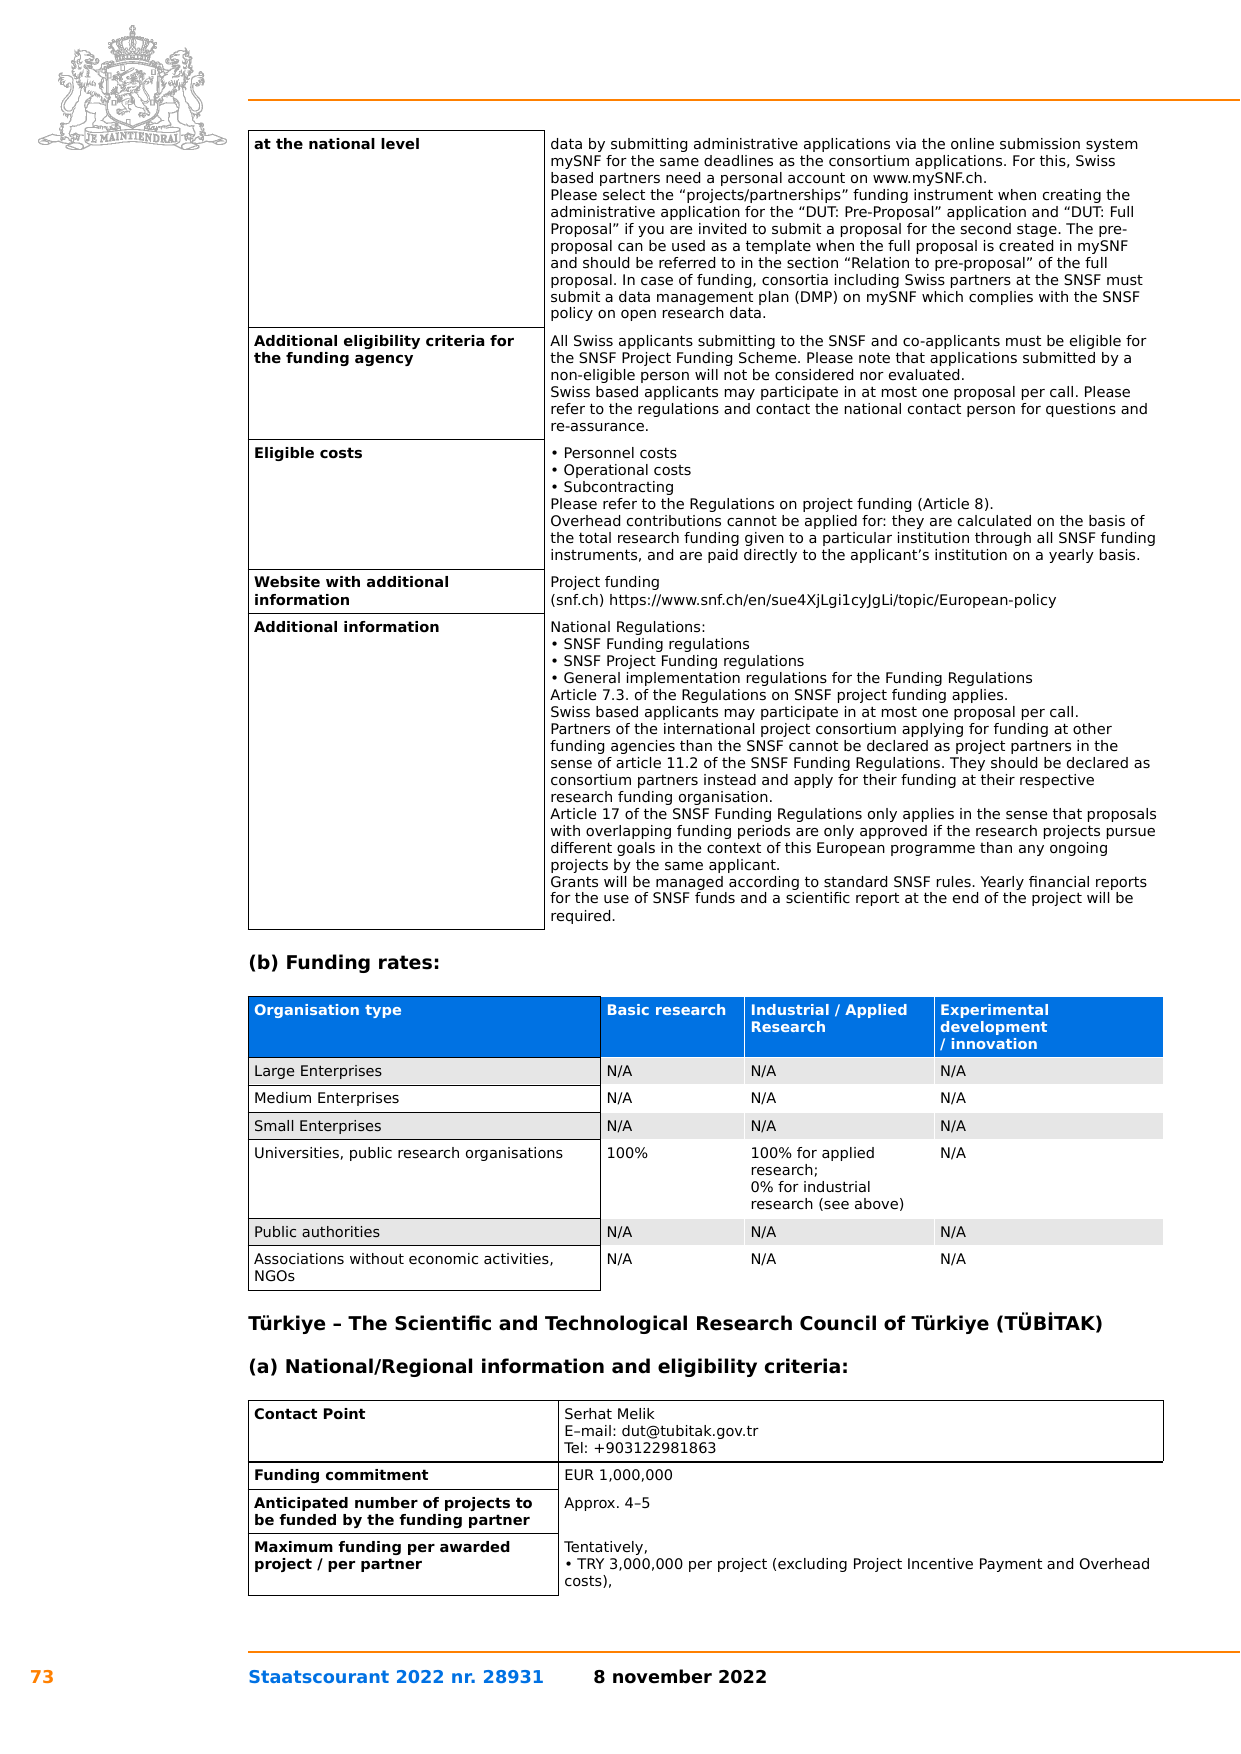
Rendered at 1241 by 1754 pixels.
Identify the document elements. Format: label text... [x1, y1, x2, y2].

table_cell N/A [935, 1086, 1163, 1112]
table_cell Additional eligibility criteria for the funding agency [249, 328, 544, 439]
table_cell N/A [935, 1219, 1163, 1245]
table_cell N/A [745, 1246, 934, 1289]
table_cell All Swiss applicants submitting to the SNSF and co-applicants must be eligible for the SNSF Project Funding Scheme. Please note that applications submitted by a non-eligible person will not be considered nor evaluated. Swiss based applicants may participate in at most one proposal per call. Please refer to the regulations and contact the national contact person for questions and re-assurance. [545, 328, 1163, 439]
table_cell National Regulations: • SNSF Funding regulations • SNSF Project Funding regulations • General implementation regulations for the Funding Regulations Article 7.3. of the Regulations on SNSF project funding applies. Swiss based applicants may participate in at most one proposal per call. Partners of the international project consortium applying for funding at other funding agencies than the SNSF cannot be declared as project partners in the sense of article 11.2 of the SNSF Funding Regulations. They should be declared as consortium partners instead and apply for their funding at their respective research funding organisation. Article 17 of the SNSF Funding Regulations only applies in the sense that proposals with overlapping funding periods are only approved if the research projects pursue different goals in the context of this European programme than any ongoing projects by the same applicant. Grants will be managed according to standard SNSF rules. Yearly financial reports for the use of SNSF funds and a scientific report at the end of the project will be required. [545, 614, 1163, 929]
table_cell N/A [601, 1219, 744, 1245]
table_header Contact Point [249, 1401, 558, 1461]
table_header Experimental development / innovation [935, 997, 1163, 1057]
table_cell Medium Enterprises [249, 1086, 600, 1112]
table_cell N/A [601, 1246, 744, 1289]
picture [38, 25, 227, 150]
table_cell Tentatively, • TRY 3,000,000 per project (excluding Project Incentive Payment and Overhead costs), [559, 1534, 1163, 1594]
table_cell Eligible costs [249, 440, 544, 569]
table_header Basic research [601, 997, 744, 1057]
table_cell N/A [745, 1113, 934, 1139]
table_cell • Personnel costs • Operational costs • Subcontracting Please refer to the Regulations on project funding (Article 8). Overhead contributions cannot be applied for: they are calculated on the basis of the total research funding given to a particular institution through all SNSF funding instruments, and are paid directly to the applicant’s institution on a yearly basis. [545, 440, 1163, 569]
table_cell Large Enterprises [249, 1058, 600, 1084]
table_cell EUR 1,000,000 [559, 1463, 1163, 1489]
table_cell Universities, public research organisations [249, 1140, 600, 1218]
table_header Serhat Melik E–mail: dut@tubitak.gov.tr Tel: +903122981863 [559, 1401, 1163, 1461]
table_cell Small Enterprises [249, 1113, 600, 1139]
table_cell N/A [601, 1086, 744, 1112]
table_cell Associations without economic activities, NGOs [249, 1246, 600, 1289]
table_header Organisation type [249, 997, 600, 1057]
table_cell Public authorities [249, 1219, 600, 1245]
table_cell N/A [935, 1140, 1163, 1218]
table_cell N/A [601, 1113, 744, 1139]
table_cell Additional information [249, 614, 544, 929]
text (b) Funding rates: [248, 952, 1163, 974]
subtitle Türkiye – The Scientific and Technological Research Council of Türkiye (TÜBİTAK) [248, 1312, 1163, 1334]
table_cell N/A [601, 1058, 744, 1084]
table_cell N/A [935, 1058, 1163, 1084]
table_cell Website with additional information [249, 570, 544, 613]
table_cell Project funding (snf.ch) https://www.snf.ch/en/sue4XjLgi1cyJgLi/topic/European-policy [545, 570, 1163, 613]
table_cell at the national level [249, 131, 544, 327]
table_cell data by submitting administrative applications via the online submission system mySNF for the same deadlines as the consortium applications. For this, Swiss based partners need a personal account on www.mySNF.ch. Please select the “projects/partnerships” funding instrument when creating the administrative application for the “DUT: Pre-Proposal” application and “DUT: Full Proposal” if you are invited to submit a proposal for the second stage. The pre-proposal can be used as a template when the full proposal is created in mySNF and should be referred to in the section “Relation to pre-proposal” of the full proposal. In case of funding, consortia including Swiss partners at the SNSF must submit a data management plan (DMP) on mySNF which complies with the SNSF policy on open research data. [545, 131, 1163, 327]
table_cell Approx. 4–5 [559, 1490, 1163, 1533]
table_cell 100% for applied research; 0% for industrial research (see above) [745, 1140, 934, 1218]
table_header Industrial / Applied Research [745, 997, 934, 1057]
table_cell Funding commitment [249, 1463, 558, 1489]
table_cell Maximum funding per awarded project / per partner [249, 1534, 558, 1594]
table_cell N/A [745, 1058, 934, 1084]
text (a) National/Regional information and eligibility criteria: [248, 1356, 1163, 1378]
table_cell N/A [745, 1086, 934, 1112]
table_cell N/A [935, 1113, 1163, 1139]
table_cell 100% [601, 1140, 744, 1218]
table_cell Anticipated number of projects to be funded by the funding partner [249, 1490, 558, 1533]
table_cell N/A [935, 1246, 1163, 1289]
table_cell N/A [745, 1219, 934, 1245]
